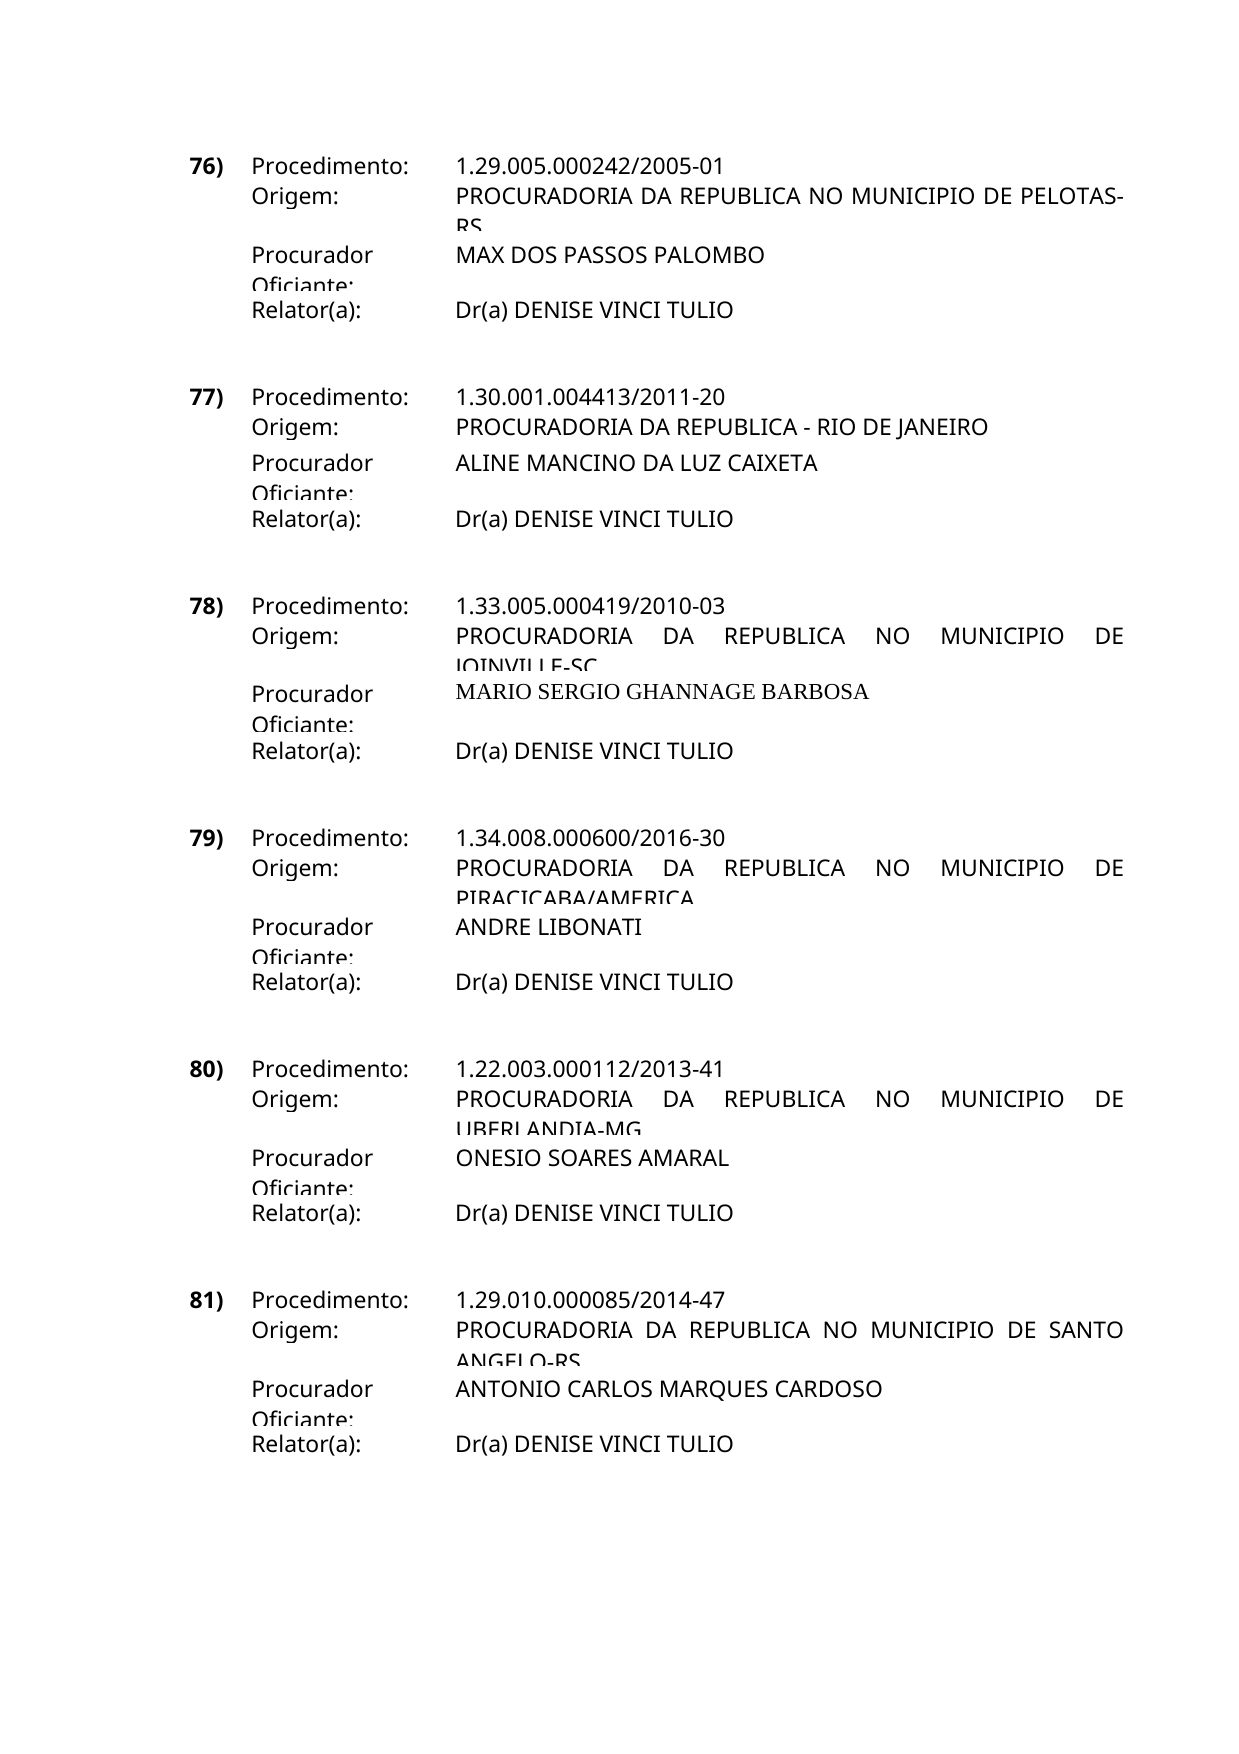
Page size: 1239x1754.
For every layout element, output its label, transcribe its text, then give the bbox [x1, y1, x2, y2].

table_cell [189, 533, 251, 589]
table_cell 1.29.005.000242/2005-01 [455, 150, 1124, 178]
table_cell [1125, 324, 1239, 381]
table_cell [189, 324, 251, 381]
table_cell [0, 1142, 189, 1193]
table_cell [189, 966, 251, 996]
table_cell [189, 503, 251, 533]
table_cell [1125, 1053, 1239, 1082]
table_header Relator(a): [251, 294, 455, 323]
table_cell [189, 735, 251, 765]
table_cell Procurador Oficiante: [251, 911, 455, 963]
table_cell [1125, 239, 1239, 289]
table_cell [251, 903, 455, 911]
table_cell 1.30.001.004413/2011-20 [455, 381, 1124, 409]
table_cell [0, 209, 189, 231]
table_cell [0, 881, 189, 903]
table_cell [189, 1142, 251, 1193]
table_header [251, 0, 455, 150]
table_cell [1125, 294, 1239, 324]
table_cell [189, 678, 251, 732]
table_cell [0, 1227, 189, 1284]
table_cell [189, 911, 251, 962]
table_cell [251, 1343, 455, 1365]
table_cell [0, 447, 189, 498]
table_cell Procedimento: [251, 1053, 455, 1082]
table_header Relator(a): [251, 1197, 455, 1226]
table_cell 1.33.005.000419/2010-03 [455, 590, 1124, 618]
table_cell [0, 678, 189, 732]
table_cell ONESIO SOARES AMARAL [455, 1142, 1124, 1193]
table_cell [0, 294, 189, 324]
table_cell [251, 996, 455, 1053]
table_cell [189, 996, 251, 1053]
table_cell [0, 381, 189, 409]
table_cell [0, 620, 189, 648]
table_cell Procurador Oficiante: [251, 239, 455, 291]
table_cell PROCURADORIA DA REPUBLICA NO MUNICIPIO DE PELOTAS-RS [455, 180, 1124, 231]
table_cell [189, 447, 251, 498]
table_cell [189, 294, 251, 324]
table_cell [251, 881, 455, 903]
table_cell [1125, 735, 1239, 765]
table_cell [251, 1112, 455, 1134]
table_cell [1125, 1134, 1239, 1142]
table_header [455, 0, 1124, 150]
table_cell [0, 1197, 189, 1227]
table_cell MARIO SERGIO GHANNAGE BARBOSA [455, 678, 1124, 732]
table_cell [0, 1112, 189, 1134]
table_cell [0, 1083, 189, 1112]
table_cell [189, 411, 251, 439]
table_cell [1125, 852, 1239, 881]
table_cell [251, 648, 455, 671]
table_cell [189, 1343, 251, 1365]
table_header Dr(a) DENISE VINCI TULIO [455, 1428, 1122, 1457]
table_cell [0, 150, 189, 178]
table_header Relator(a): [251, 735, 455, 764]
table_cell [0, 324, 189, 381]
table_cell [1125, 1142, 1239, 1193]
table_cell 81) [189, 1284, 251, 1313]
table_cell [1125, 1365, 1239, 1373]
table_cell 80) [189, 1053, 251, 1082]
table_cell ALINE MANCINO DA LUZ CAIXETA [455, 447, 1124, 498]
table_cell [0, 180, 189, 208]
table_cell [0, 1284, 189, 1313]
table_cell [0, 411, 189, 439]
table_cell [0, 903, 189, 911]
table_cell MAX DOS PASSOS PALOMBO [455, 239, 1124, 289]
table_cell [251, 440, 455, 447]
table_cell [1125, 1373, 1239, 1424]
table_cell [189, 1083, 251, 1112]
table_cell [189, 648, 251, 671]
table_cell [1125, 209, 1239, 231]
table_cell Procedimento: [251, 150, 455, 178]
table_header Dr(a) DENISE VINCI TULIO [455, 735, 1122, 764]
table_cell [0, 1053, 189, 1082]
table_header Relator(a): [251, 966, 455, 995]
table_cell Procedimento: [251, 1284, 455, 1313]
table_cell PROCURADORIA DA REPUBLICA NO MUNICIPIO DE PIRACICABA/AMERICA [455, 852, 1124, 903]
table_cell [1125, 671, 1239, 678]
table_cell Origem: [251, 620, 455, 648]
table_cell [0, 239, 189, 289]
table_cell [0, 503, 189, 533]
table_cell [1125, 440, 1239, 447]
table_cell [189, 209, 251, 231]
table_cell [0, 231, 189, 238]
table_cell [0, 648, 189, 671]
table_cell [0, 966, 189, 996]
table_cell [1125, 381, 1239, 409]
table_cell 78) [189, 590, 251, 618]
table_cell [1125, 1197, 1239, 1227]
table_cell [1125, 1227, 1239, 1284]
table_cell [0, 1373, 189, 1424]
table_cell [189, 1197, 251, 1227]
table_cell [1125, 447, 1239, 498]
table_cell [189, 903, 251, 911]
table_cell [251, 209, 455, 231]
table_cell [1125, 533, 1239, 589]
table_cell [0, 822, 189, 851]
table_cell [1125, 903, 1239, 911]
table_header [1125, 0, 1239, 150]
table_header [0, 0, 189, 150]
table_cell [251, 671, 455, 678]
table_cell [1125, 996, 1239, 1053]
table_header Dr(a) DENISE VINCI TULIO [455, 966, 1122, 995]
table_cell [1125, 231, 1239, 238]
table_cell PROCURADORIA DA REPUBLICA - RIO DE JANEIRO [455, 411, 1124, 439]
table_cell [455, 231, 1124, 238]
table_cell [1125, 822, 1239, 851]
table_cell [455, 440, 1124, 447]
table_cell Origem: [251, 1314, 455, 1343]
table_header Dr(a) DENISE VINCI TULIO [455, 503, 1122, 531]
table_cell [189, 852, 251, 881]
table_cell 77) [189, 381, 251, 409]
table_cell [1125, 648, 1239, 671]
table_cell Procurador Oficiante: [251, 678, 455, 732]
table_cell [251, 324, 455, 381]
table_cell ANDRE LIBONATI [455, 911, 1124, 962]
table_cell Procurador Oficiante: [251, 447, 455, 499]
table_cell [189, 765, 251, 822]
table_cell 79) [189, 822, 251, 851]
table_cell [1125, 1343, 1239, 1365]
table_cell [1125, 1083, 1239, 1112]
table_cell [1125, 1428, 1239, 1458]
table_cell [189, 1134, 251, 1142]
table_cell [251, 533, 455, 589]
table_cell [189, 1365, 251, 1373]
table_cell [1125, 411, 1239, 439]
table_header Dr(a) DENISE VINCI TULIO [455, 1197, 1122, 1226]
table_cell [455, 1227, 1124, 1284]
table_cell [1125, 966, 1239, 996]
table_cell [189, 440, 251, 447]
table_cell [1125, 911, 1239, 962]
table_cell PROCURADORIA DA REPUBLICA NO MUNICIPIO DE UBERLANDIA-MG [455, 1083, 1124, 1134]
table_cell [455, 671, 1124, 678]
table_cell Procedimento: [251, 381, 455, 409]
table_cell Origem: [251, 180, 455, 208]
table_cell [1125, 765, 1239, 822]
table_cell [0, 735, 189, 765]
table_cell [0, 852, 189, 881]
table_cell [189, 620, 251, 648]
table_cell [189, 180, 251, 208]
table_cell 1.29.010.000085/2014-47 [455, 1284, 1124, 1313]
table_cell [455, 903, 1124, 911]
table_cell [1125, 503, 1239, 533]
table_cell 76) [189, 150, 251, 178]
table_cell Procurador Oficiante: [251, 1373, 455, 1425]
table_cell Procedimento: [251, 590, 455, 618]
table_cell [189, 1428, 251, 1458]
table_cell [189, 1314, 251, 1343]
table_cell [1125, 678, 1239, 732]
table_cell [455, 324, 1124, 381]
table_header Relator(a): [251, 1428, 455, 1457]
table_cell [0, 1134, 189, 1142]
table_cell [1125, 620, 1239, 648]
table_cell [1125, 1314, 1239, 1343]
table_cell Origem: [251, 411, 455, 439]
table_cell [1125, 150, 1239, 178]
table_cell [251, 765, 455, 822]
table_cell [189, 239, 251, 289]
table_cell [251, 231, 455, 238]
table_cell [0, 440, 189, 447]
table_cell Origem: [251, 1083, 455, 1112]
table_cell [1125, 180, 1239, 208]
table_cell [455, 765, 1124, 822]
table_cell [189, 881, 251, 903]
table_cell [455, 996, 1124, 1053]
table_cell [0, 996, 189, 1053]
table_cell Origem: [251, 852, 455, 881]
table_cell [189, 231, 251, 238]
table_cell [0, 1343, 189, 1365]
table_cell [251, 1227, 455, 1284]
table_cell [0, 533, 189, 589]
table_cell [0, 1314, 189, 1343]
table_cell [189, 1112, 251, 1134]
table_cell [0, 1365, 189, 1373]
table_cell [1125, 1284, 1239, 1313]
table_cell [1125, 590, 1239, 618]
table_cell 1.22.003.000112/2013-41 [455, 1053, 1124, 1082]
table_cell [0, 671, 189, 678]
table_cell [0, 590, 189, 618]
table_cell 1.34.008.000600/2016-30 [455, 822, 1124, 851]
table_cell PROCURADORIA DA REPUBLICA NO MUNICIPIO DE SANTO ANGELO-RS [455, 1314, 1124, 1365]
table_cell [189, 671, 251, 678]
table_header Relator(a): [251, 503, 455, 531]
table_cell [0, 765, 189, 822]
table_cell [251, 1365, 455, 1373]
table_cell [455, 1134, 1124, 1142]
table_cell [0, 1428, 189, 1458]
table_cell [251, 1134, 455, 1142]
table_cell [1125, 1112, 1239, 1134]
table_cell Procurador Oficiante: [251, 1142, 455, 1194]
table_cell Procedimento: [251, 822, 455, 851]
table_cell ANTONIO CARLOS MARQUES CARDOSO [455, 1373, 1124, 1424]
table_cell [1125, 881, 1239, 903]
table_cell [0, 911, 189, 962]
table_cell [189, 1227, 251, 1284]
table_header Dr(a) DENISE VINCI TULIO [455, 294, 1122, 323]
table_cell [189, 1373, 251, 1424]
table_header [189, 0, 251, 150]
table_cell [455, 1365, 1124, 1373]
table_cell PROCURADORIA DA REPUBLICA NO MUNICIPIO DE JOINVILLE-SC [455, 620, 1124, 671]
table_cell [455, 533, 1124, 589]
